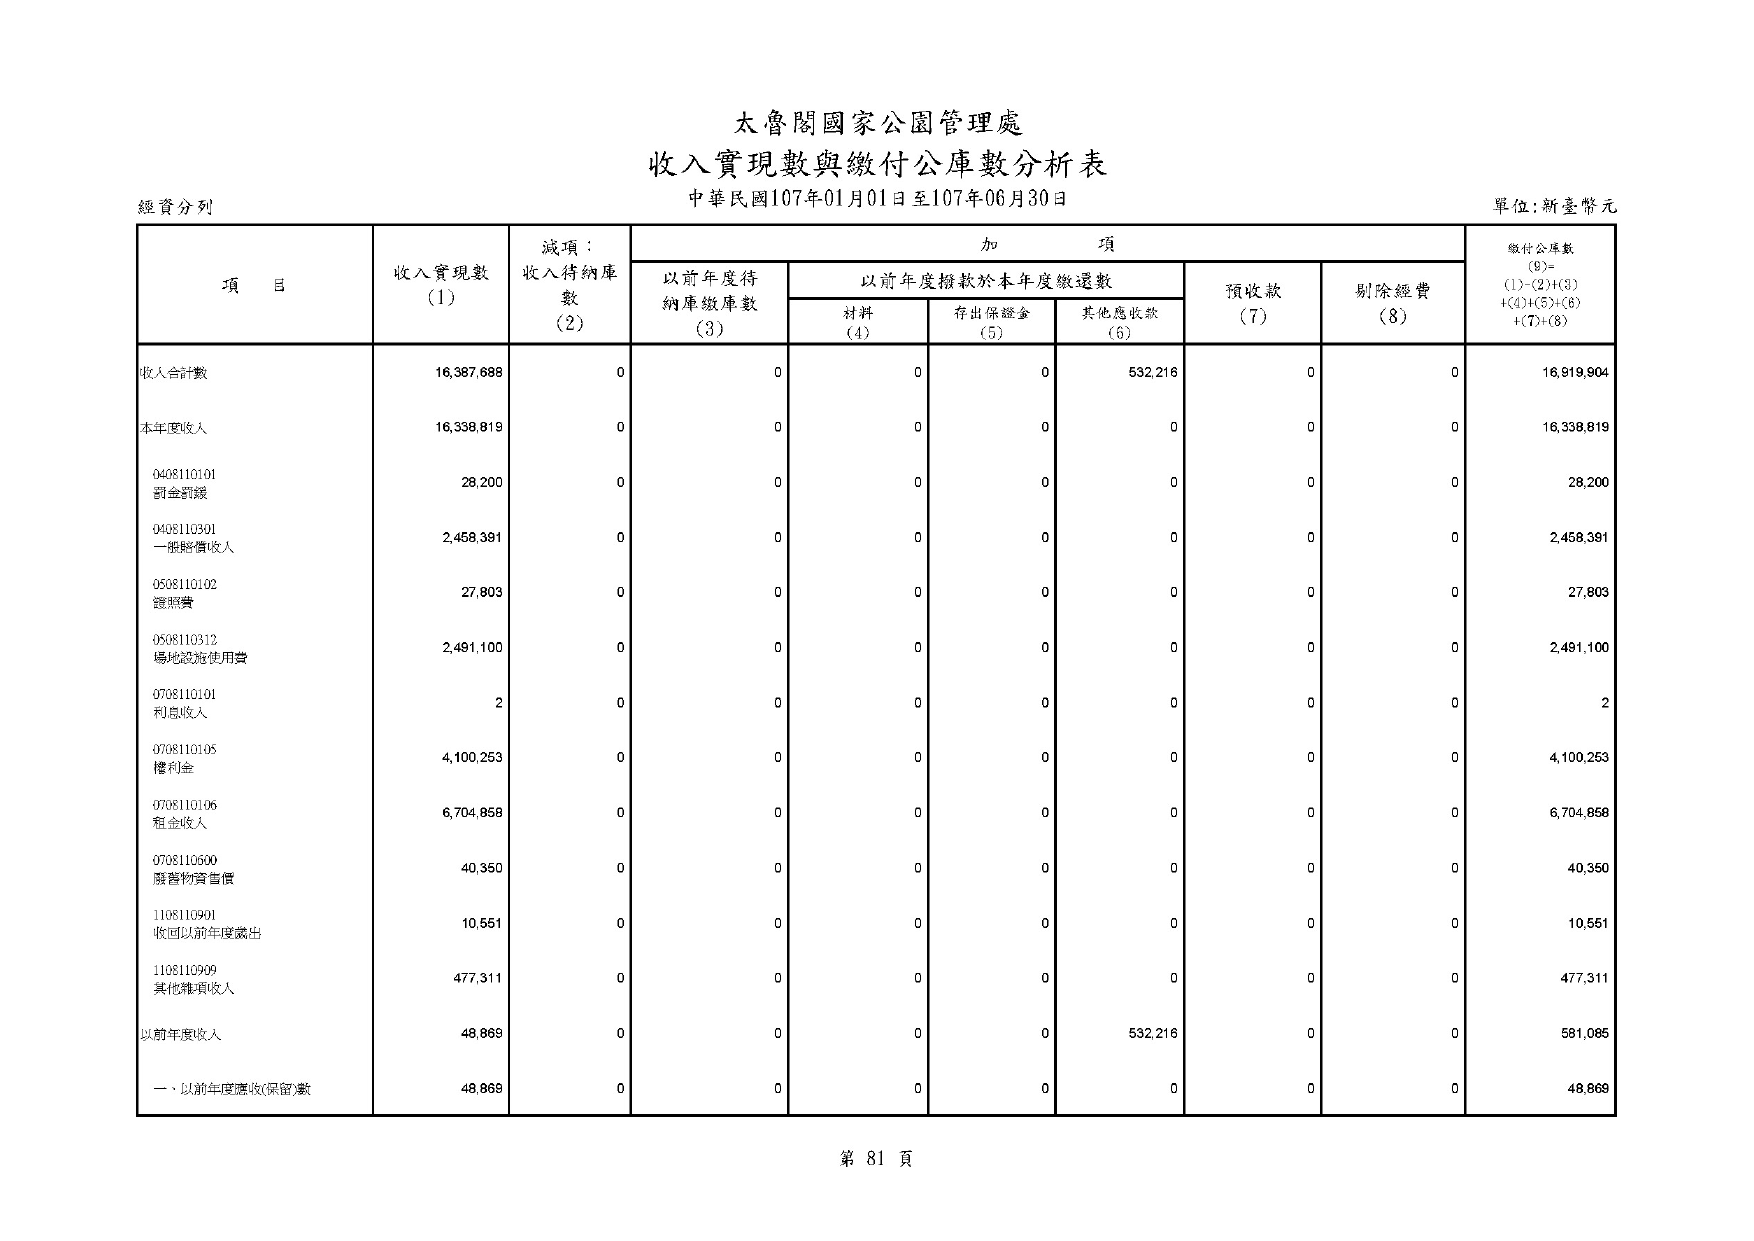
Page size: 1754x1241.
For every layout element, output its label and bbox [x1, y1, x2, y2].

picture [59, 59, 1695, 1216]
